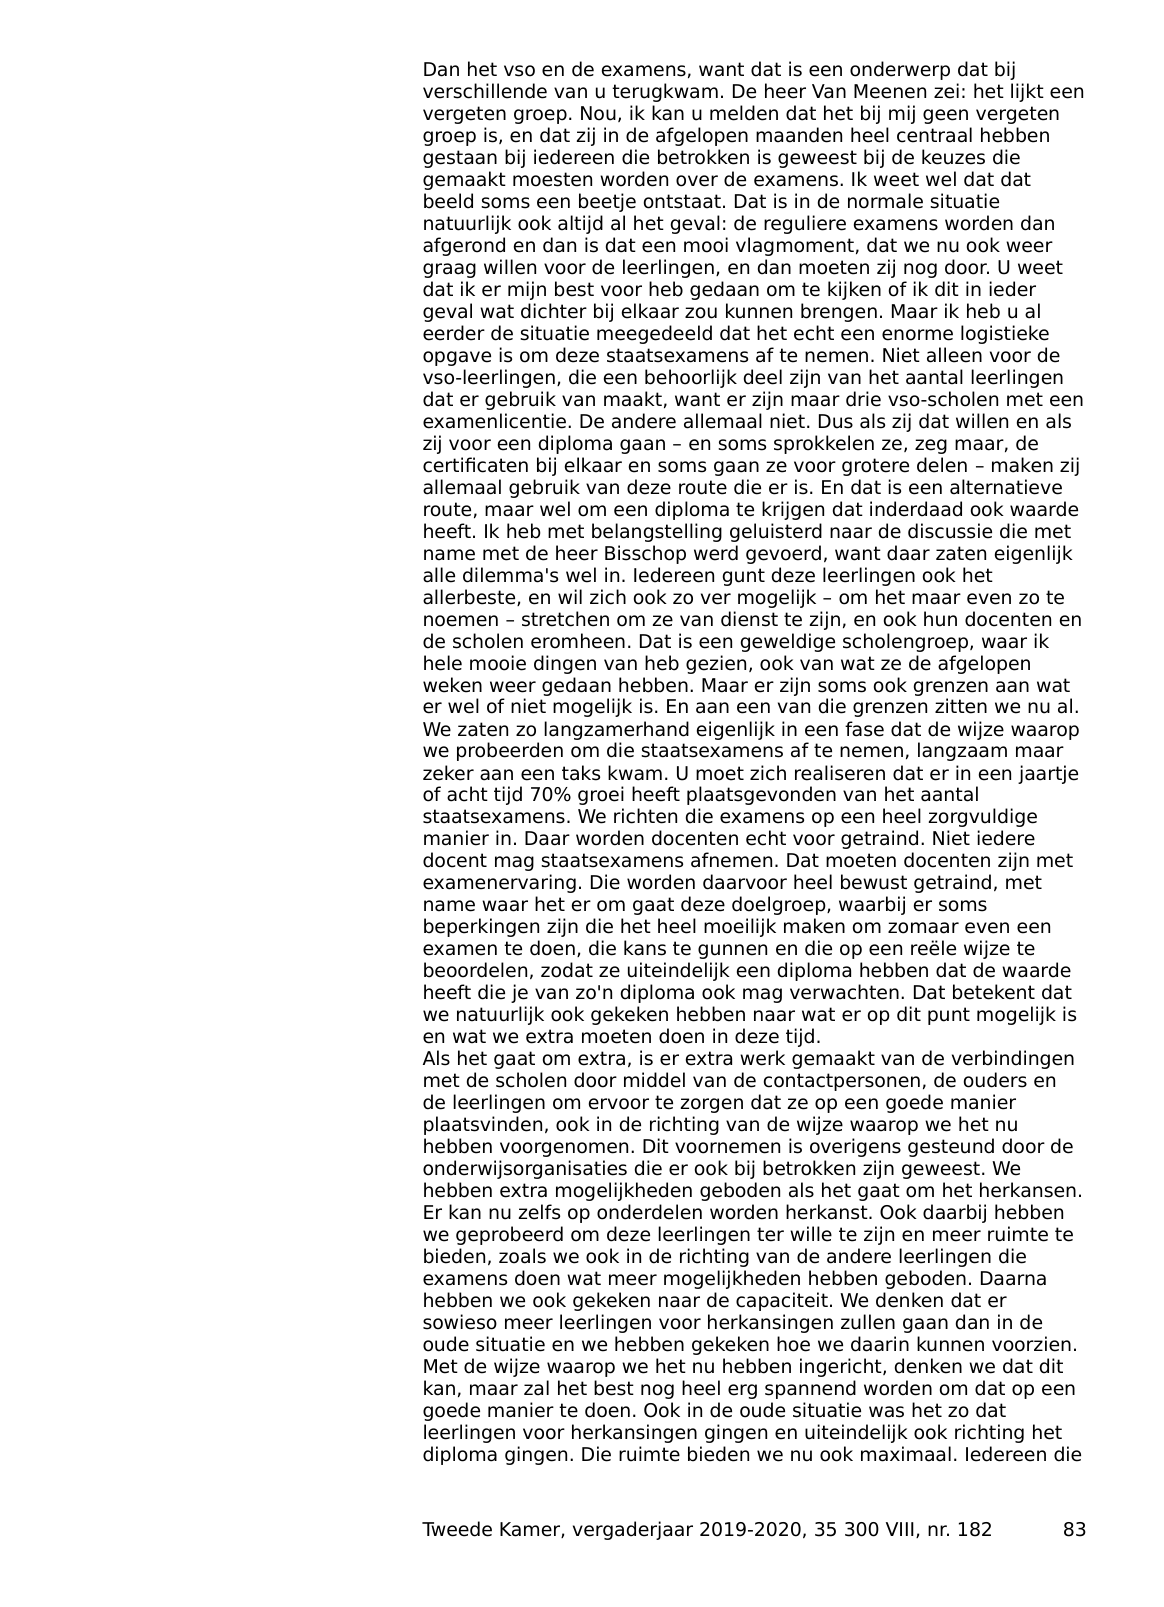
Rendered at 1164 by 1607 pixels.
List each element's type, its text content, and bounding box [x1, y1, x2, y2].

text Dan het vso en de examens, want dat is een onderwerp dat bij verschillende van u terugkwam. De heer Van Meenen zei: het lijkt een vergeten groep. Nou, ik kan u melden dat het bij mij geen vergeten groep is, en dat zij in de afgelopen maanden heel centraal hebben gestaan bij iedereen die betrokken is geweest bij de keuzes die gemaakt moesten worden over de examens. Ik weet wel dat dat beeld soms een beetje ontstaat. Dat is in de normale situatie natuurlijk ook altijd al het geval: de reguliere examens worden dan afgerond en dan is dat een mooi vlagmoment, dat we nu ook weer graag willen voor de leerlingen, en dan moeten zij nog door. U weet dat ik er mijn best voor heb gedaan om te kijken of ik dit in ieder geval wat dichter bij elkaar zou kunnen brengen. Maar ik heb u al eerder de situatie meegedeeld dat het echt een enorme logistieke opgave is om deze staatsexamens af te nemen. Niet alleen voor de vso-leerlingen, die een behoorlijk deel zijn van het aantal leerlingen dat er gebruik van maakt, want er zijn maar drie vso-scholen met een examenlicentie. De andere allemaal niet. Dus als zij dat willen en als zij voor een diploma gaan – en soms sprokkelen ze, zeg maar, de certificaten bij elkaar en soms gaan ze voor grotere delen – maken zij allemaal gebruik van deze route die er is. En dat is een alternatieve route, maar wel om een diploma te krijgen dat inderdaad ook waarde heeft. Ik heb met belangstelling geluisterd naar de discussie die met name met de heer Bisschop werd gevoerd, want daar zaten eigenlijk alle dilemma's wel in. Iedereen gunt deze leerlingen ook het allerbeste, en wil zich ook zo ver mogelijk – om het maar even zo te noemen – stretchen om ze van dienst te zijn, en ook hun docenten en de scholen eromheen. Dat is een geweldige scholengroep, waar ik hele mooie dingen van heb gezien, ook van wat ze de afgelopen weken weer gedaan hebben. Maar er zijn soms ook grenzen aan wat er wel of niet mogelijk is. En aan een van die grenzen zitten we nu al. We zaten zo langzamerhand eigenlijk in een fase dat de wijze waarop we probeerden om die staatsexamens af te nemen, langzaam maar zeker aan een taks kwam. U moet zich realiseren dat er in een jaartje of acht tijd 70% groei heeft plaatsgevonden van het aantal staatsexamens. We richten die examens op een heel zorgvuldige manier in. Daar worden docenten echt voor getraind. Niet iedere docent mag staatsexamens afnemen. Dat moeten docenten zijn met examenervaring. Die worden daarvoor heel bewust getraind, met name waar het er om gaat deze doelgroep, waarbij er soms beperkingen zijn die het heel moeilijk maken om zomaar even een examen te doen, die kans te gunnen en die op een reële wijze te beoordelen, zodat ze uiteindelijk een diploma hebben dat de waarde heeft die je van zo'n diploma ook mag verwachten. Dat betekent dat we natuurlijk ook gekeken hebben naar wat er op dit punt mogelijk is en wat we extra moeten doen in deze tijd. [422, 59, 1087, 1048]
text Als het gaat om extra, is er extra werk gemaakt van de verbindingen met de scholen door middel van de contactpersonen, de ouders en de leerlingen om ervoor te zorgen dat ze op een goede manier plaatsvinden, ook in de richting van de wijze waarop we het nu hebben voorgenomen. Dit voornemen is overigens gesteund door de onderwijsorganisaties die er ook bij betrokken zijn geweest. We hebben extra mogelijkheden geboden als het gaat om het herkansen. Er kan nu zelfs op onderdelen worden herkanst. Ook daarbij hebben we geprobeerd om deze leerlingen ter wille te zijn en meer ruimte te bieden, zoals we ook in de richting van de andere leerlingen die examens doen wat meer mogelijkheden hebben geboden. Daarna hebben we ook gekeken naar de capaciteit. We denken dat er sowieso meer leerlingen voor herkansingen zullen gaan dan in de oude situatie en we hebben gekeken hoe we daarin kunnen voorzien. Met de wijze waarop we het nu hebben ingericht, denken we dat dit kan, maar zal het best nog heel erg spannend worden om dat op een goede manier te doen. Ook in de oude situatie was het zo dat leerlingen voor herkansingen gingen en uiteindelijk ook richting het diploma gingen. Die ruimte bieden we nu ook maximaal. Iedereen die [422, 1048, 1087, 1466]
